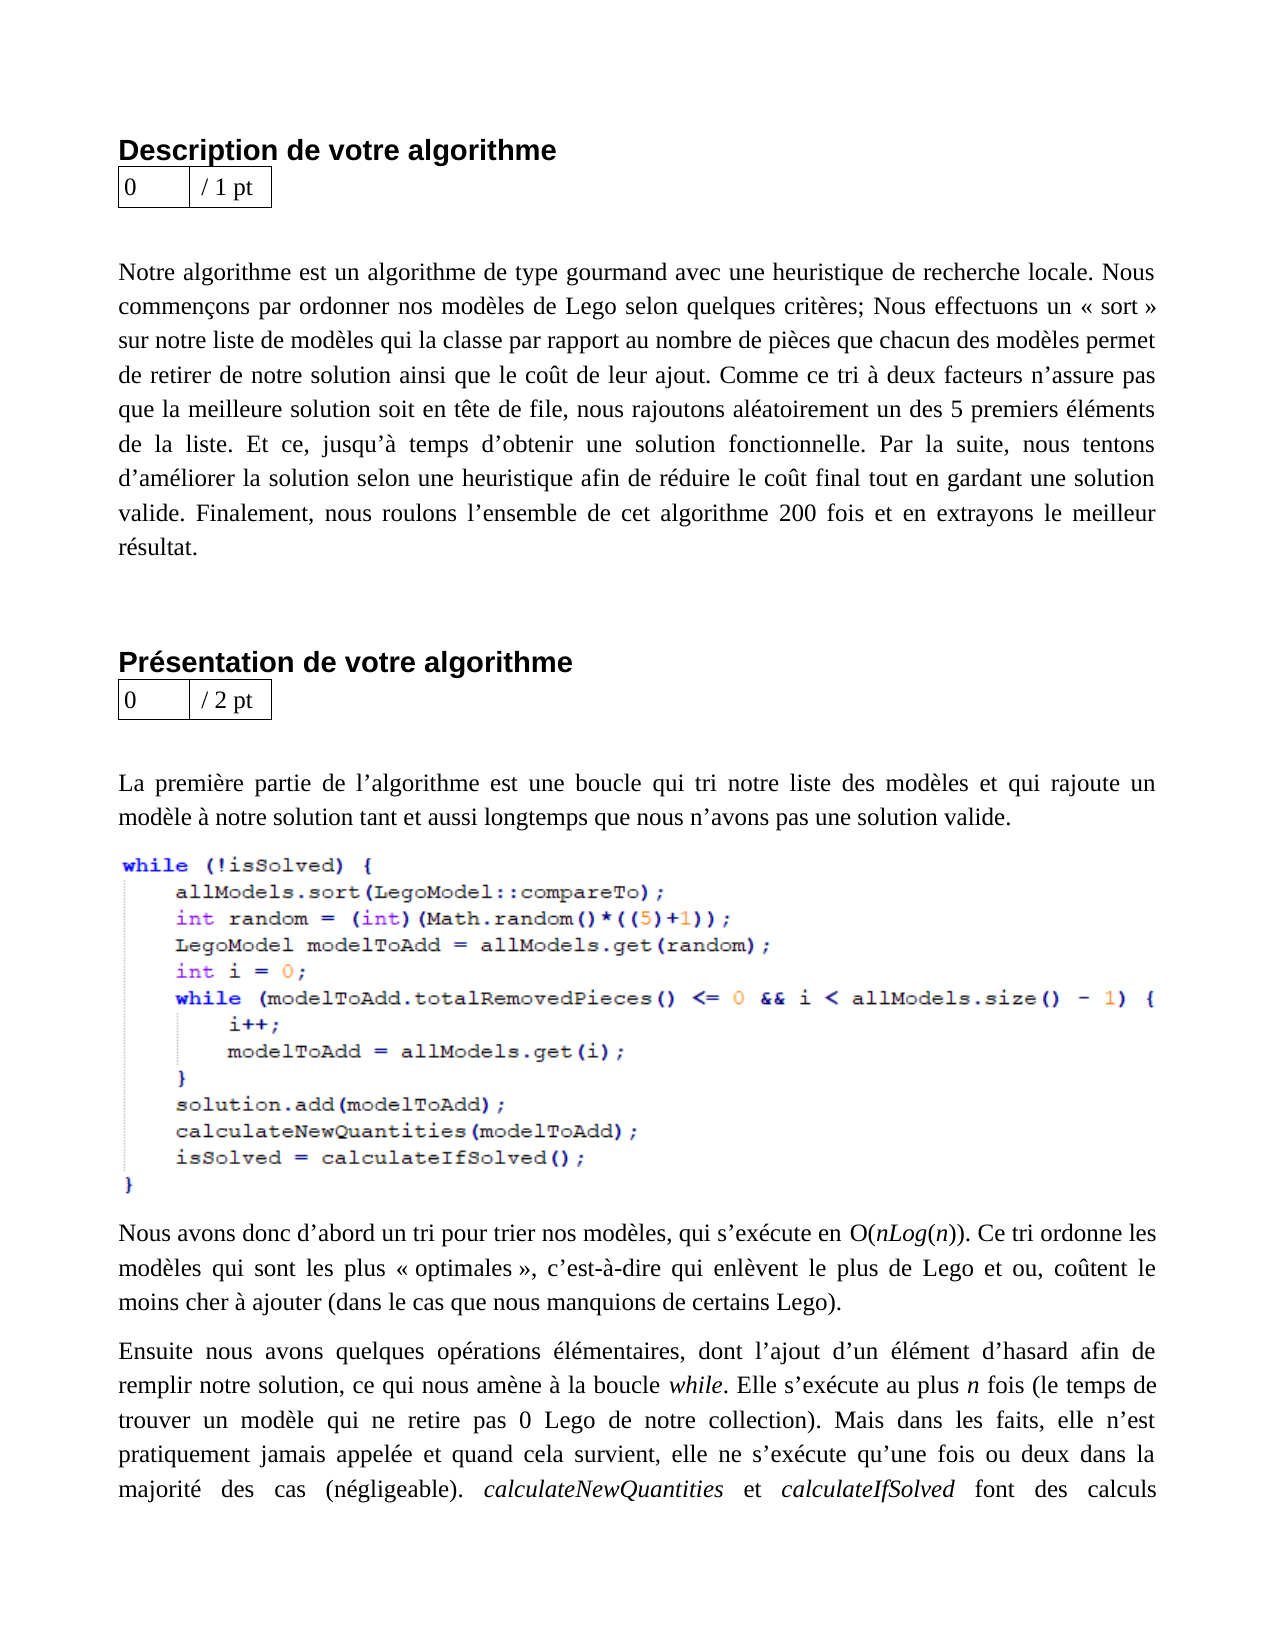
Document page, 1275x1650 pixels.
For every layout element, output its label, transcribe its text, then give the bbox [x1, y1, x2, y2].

table_header / 2 pt [190, 680, 271, 719]
text Notre algorithme est un algorithme de type gourmand avec une heuristique de recherche locale. Nous commençons par ordonner nos modèles de Lego selon quelques critères; Nous effectuons un « sort » sur notre liste de modèles qui la classe par rapport au nombre de pièces que chacun des modèles permet de retirer de notre solution ainsi que le coût de leur ajout. Comme ce tri à deux facteurs n’assure pas que la meilleure solution soit en tête de file, nous rajoutons aléatoirement un des 5 premiers éléments de la liste. Et ce, jusqu’à temps d’obtenir une solution fonctionnelle. Par la suite, nous tentons d’améliorer la solution selon une heuristique afin de réduire le coût final tout en gardant une solution valide. Finalement, nous roulons l’ensemble de cet algorithme 200 fois et en extrayons le meilleur résultat. [118, 257, 1157, 561]
text Nous avons donc d’abord un tri pour trier nos modèles, qui s’exécute en O(nLog(n)). Ce tri ordonne les modèles qui sont les plus « optimales », c’est-à-dire qui enlèvent le plus de Lego et ou, coûtent le moins cher à ajouter (dans le cas que nous manquions de certains Lego). [118, 1218, 1157, 1316]
text La première partie de l’algorithme est une boucle qui tri notre liste des modèles et qui rajoute un modèle à notre solution tant et aussi longtemps que nous n’avons pas une solution valide. [118, 768, 1157, 831]
table_header / 1 pt [190, 167, 271, 207]
text Ensuite nous avons quelques opérations élémentaires, dont l’ajout d’un élément d’hasard afin de remplir notre solution, ce qui nous amène à la boucle while. Elle s’exécute au plus n fois (le temps de trouver un modèle qui ne retire pas 0 Lego de notre collection). Mais dans les faits, elle n’est pratiquement jamais appelée et quand cela survient, elle ne s’exécute qu’une fois ou deux dans la majorité des cas (négligeable). calculateNewQuantities et calculateIfSolved font des calculs [118, 1336, 1157, 1503]
subtitle Description de votre algorithme [118, 133, 1157, 166]
table_header 0 [119, 167, 189, 207]
table_header 0 [119, 680, 189, 719]
subtitle Présentation de votre algorithme [118, 645, 1157, 679]
